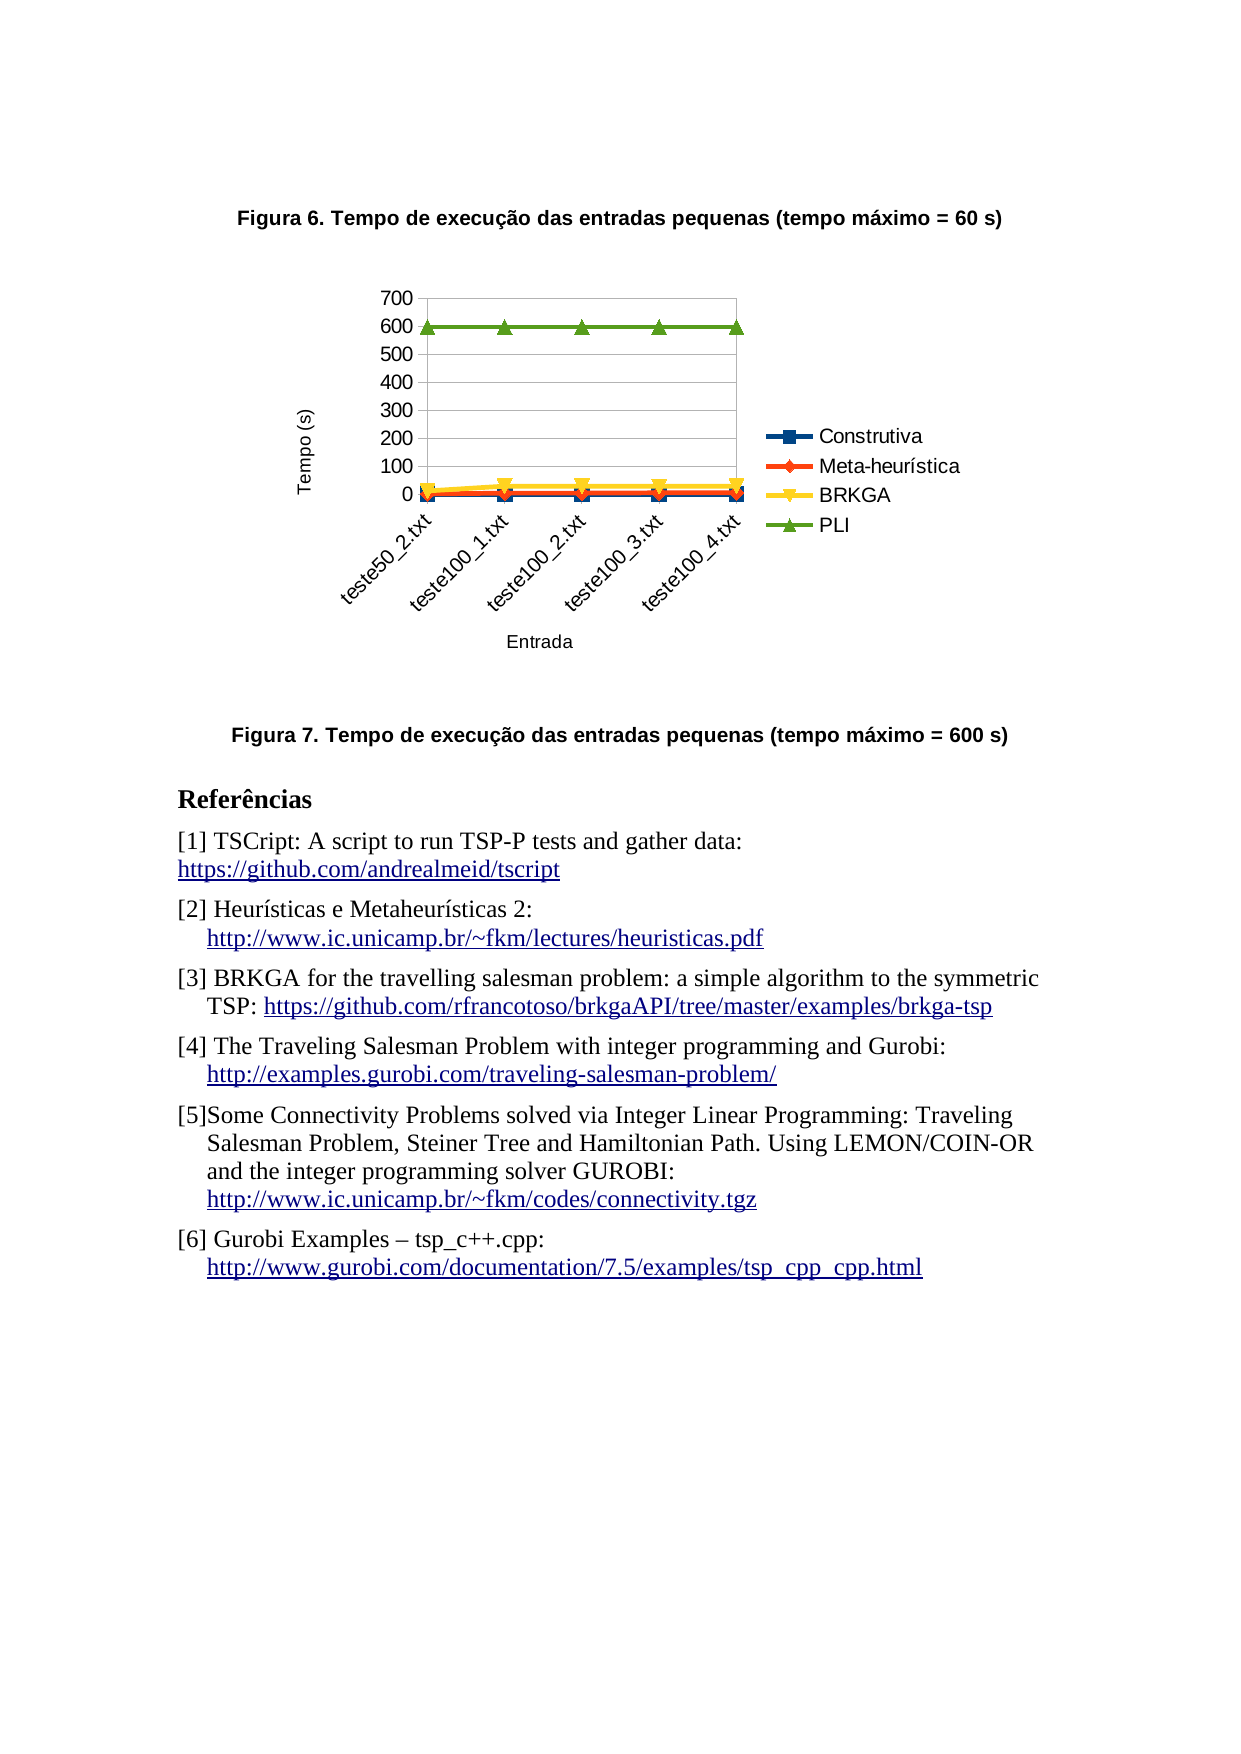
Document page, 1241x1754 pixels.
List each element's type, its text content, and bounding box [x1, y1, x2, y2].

text Referências [177, 784, 1063, 814]
text [1] TSCript: A script to run TSP-P tests and gather data: https://github.com/andrealmeid/tscript [177, 827, 1063, 883]
text [6] Gurobi Examples – tsp_c++.cpp: http://www.gurobi.com/documentation/7.5/examples/tsp_cpp_cpp.html [177, 1225, 1063, 1281]
text Figura 6. Tempo de execução das entradas pequenas (tempo máximo = 60 s) [177, 207, 1063, 230]
text [3] BRKGA for the travelling salesman problem: a simple algorithm to the symmetric TSP: https://github.com/rfrancotoso/brkgaAPI/tree/master/examples/brkga-tsp [177, 964, 1063, 1020]
text [4] The Traveling Salesman Problem with integer programming and Gurobi: http://examples.gurobi.com/traveling-salesman-problem/ [177, 1032, 1063, 1088]
text [5]Some Connectivity Problems solved via Integer Linear Programming: Traveling Salesman Problem, Steiner Tree and Hamiltonian Path. Using LEMON/COIN-OR and the integer programming solver GUROBI: http://www.ic.unicamp.br/~fkm/codes/connectivity.tgz [177, 1101, 1063, 1213]
text [2] Heurísticas e Metaheurísticas 2: http://www.ic.unicamp.br/~fkm/lectures/heuristicas.pdf [177, 895, 1063, 951]
text Figura 7. Tempo de execução das entradas pequenas (tempo máximo = 600 s) [177, 724, 1063, 747]
